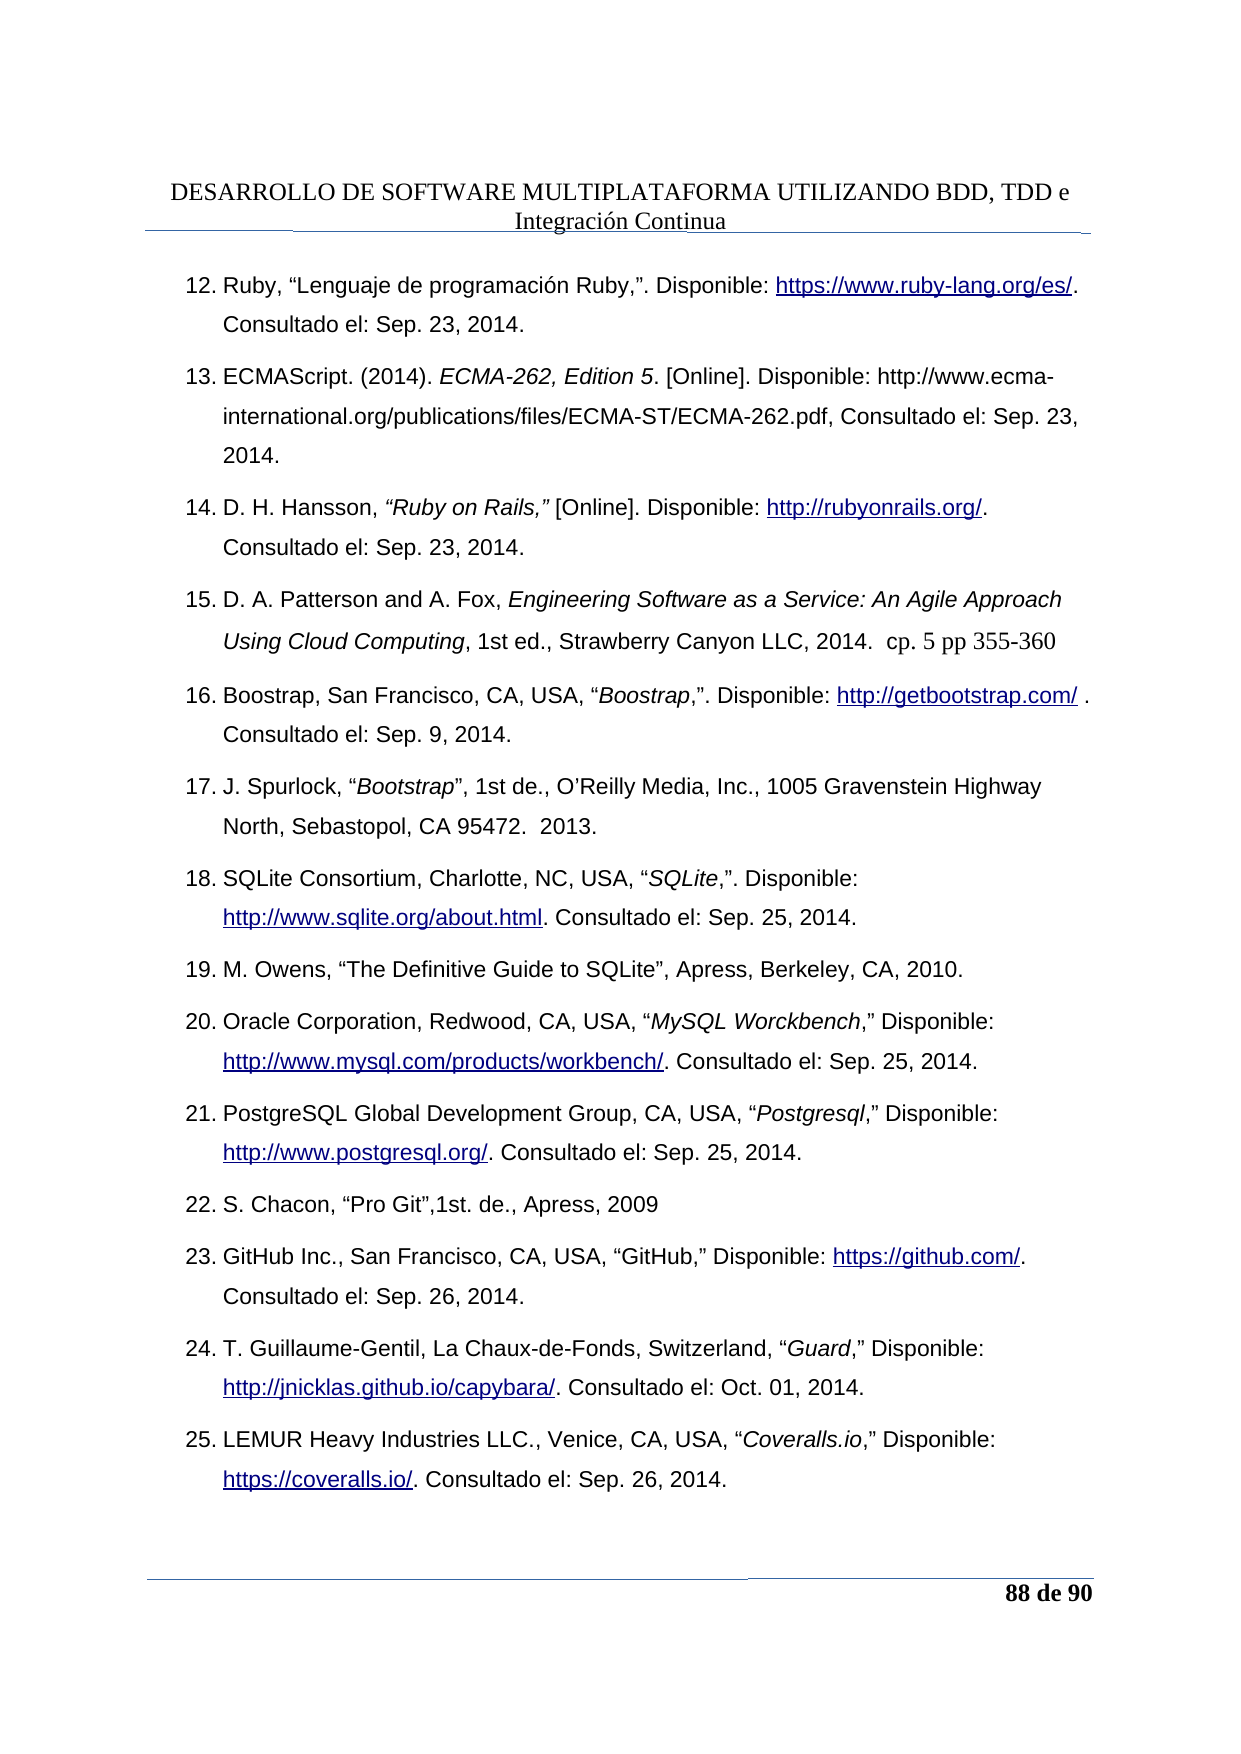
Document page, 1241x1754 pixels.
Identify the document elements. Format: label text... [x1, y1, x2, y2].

subtitle T. Guillaume-Gentil, La Chaux-de-Fonds, Switzerland, “Guard,” Disponible: http://jnicklas.github.io/capybara/. Consultado el: Oct. 01, 2014. [185, 1334, 1093, 1400]
subtitle M. Owens, “The Definitive Guide to SQLite”, Apress, Berkeley, CA, 2010. [185, 956, 1093, 983]
subtitle Ruby, “Lenguaje de programación Ruby,”. Disponible: https://www.ruby-lang.org/es/. Consultado el: Sep. 23, 2014. [185, 272, 1093, 337]
subtitle LEMUR Heavy Industries LLC., Venice, CA, USA, “Coveralls.io,” Disponible: https://coveralls.io/. Consultado el: Sep. 26, 2014. [185, 1426, 1093, 1492]
subtitle PostgreSQL Global Development Group, CA, USA, “Postgresql,” Disponible: http://www.postgresql.org/. Consultado el: Sep. 25, 2014. [185, 1100, 1093, 1166]
subtitle J. Spurlock, “Bootstrap”, 1st de., O’Reilly Media, Inc., 1005 Gravenstein Highway North, Sebastopol, CA 95472. 2013. [185, 773, 1093, 839]
subtitle SQLite Consortium, Charlotte, NC, USA, “SQLite,”. Disponible: http://www.sqlite.org/about.html. Consultado el: Sep. 25, 2014. [185, 865, 1093, 931]
subtitle Boostrap, San Francisco, CA, USA, “Boostrap,”. Disponible: http://getbootstrap.com/ . Consultado el: Sep. 9, 2014. [185, 682, 1093, 748]
subtitle ECMAScript. (2014). ECMA-262, Edition 5. [Online]. Disponible: http://www.ecma-international.org/publications/files/ECMA-ST/ECMA-262.pdf, Consultado el: Sep. 23, 2014. [185, 363, 1093, 468]
subtitle S. Chacon, “Pro Git”,1st. de., Apress, 2009 [185, 1191, 1093, 1217]
subtitle Oracle Corporation, Redwood, CA, USA, “MySQL Worckbench,” Disponible: http://www.mysql.com/products/workbench/. Consultado el: Sep. 25, 2014. [185, 1008, 1093, 1074]
subtitle GitHub Inc., San Francisco, CA, USA, “GitHub,” Disponible: https://github.com/. Consultado el: Sep. 26, 2014. [185, 1243, 1093, 1309]
subtitle D. A. Patterson and A. Fox, Engineering Software as a Service: An Agile Approach Using Cloud Computing, 1st ed., Strawberry Canyon LLC, 2014. cp. 5 pp 355-360 [185, 586, 1093, 655]
subtitle D. H. Hansson, “Ruby on Rails,” [Online]. Disponible: http://rubyonrails.org/. Consultado el: Sep. 23, 2014. [185, 494, 1093, 560]
